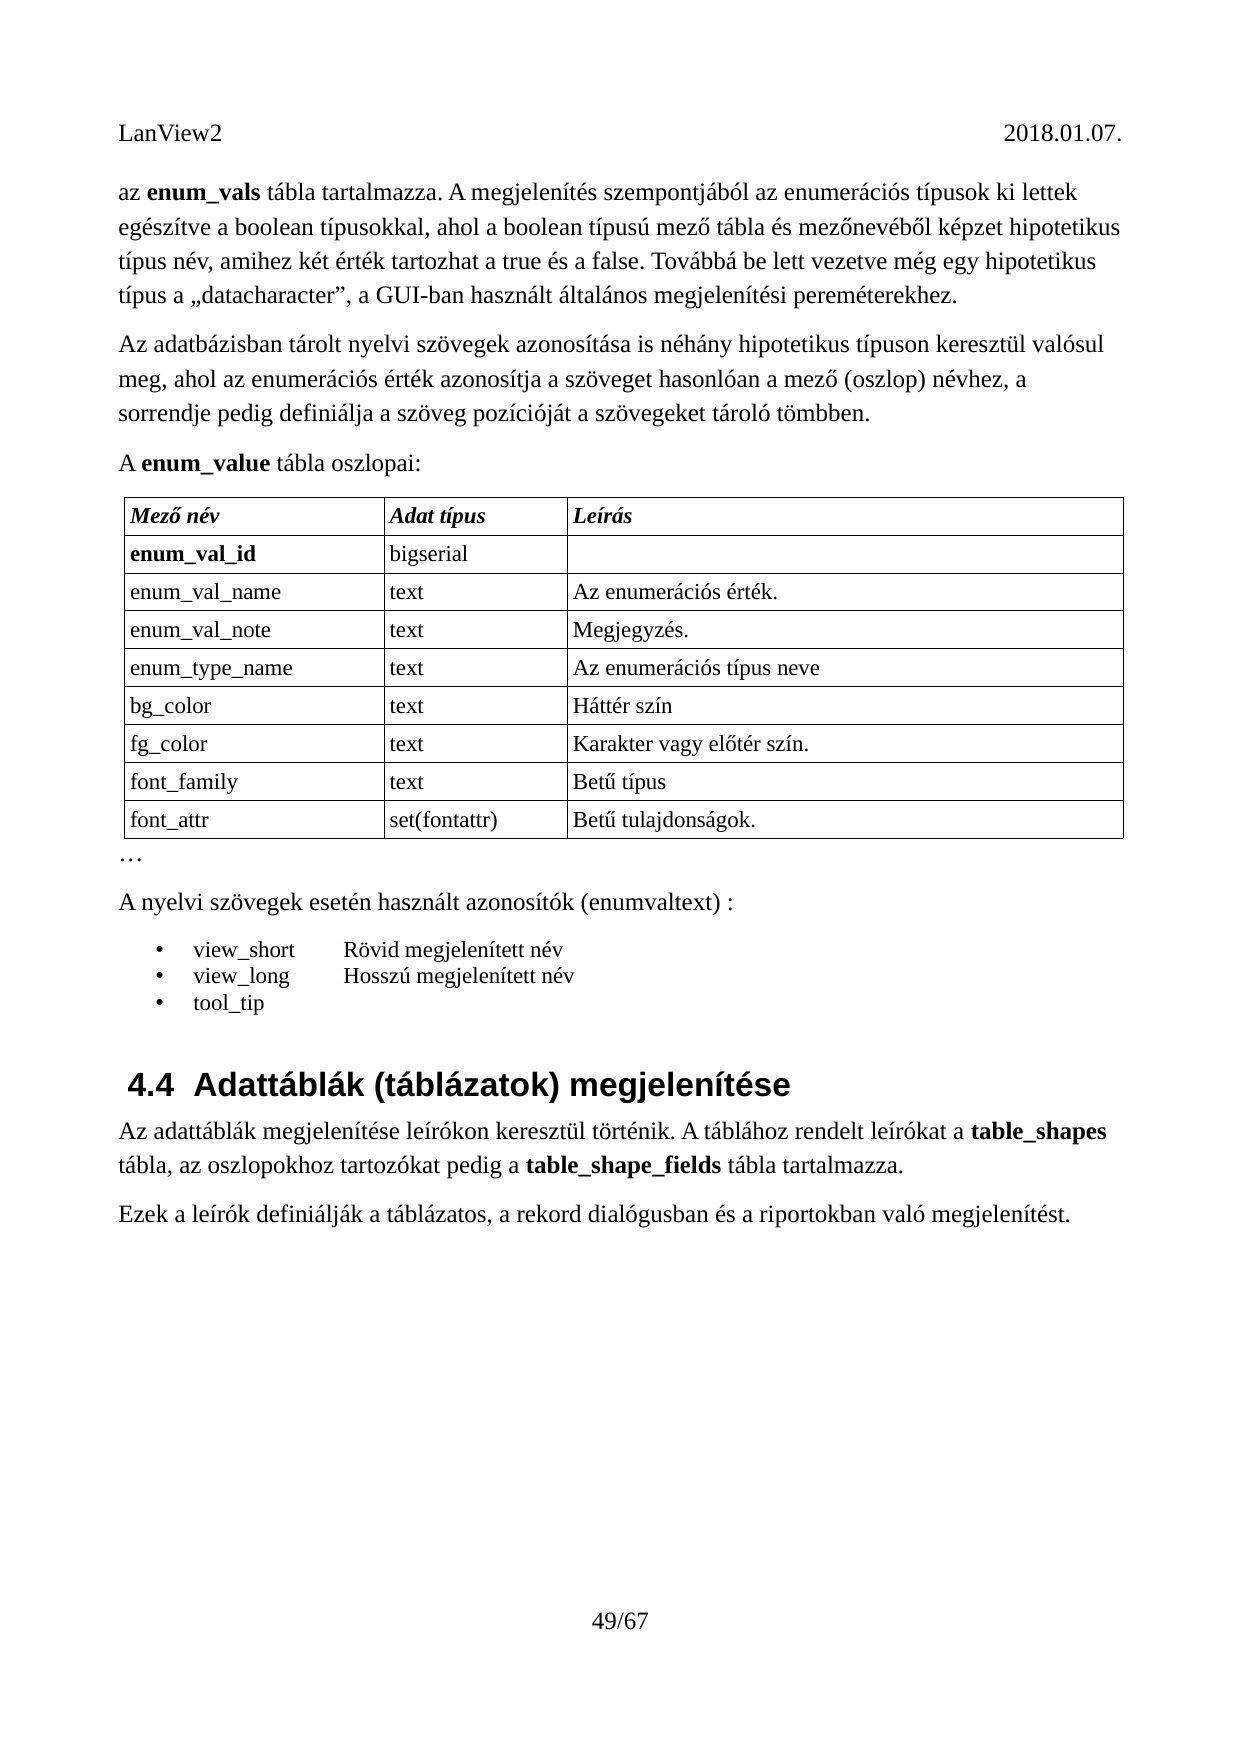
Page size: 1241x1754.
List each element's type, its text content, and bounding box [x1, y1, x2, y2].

table_cell text [385, 763, 567, 800]
table_cell enum_val_id [125, 536, 384, 572]
table_cell Megjegyzés. [568, 611, 1123, 648]
list tool_tip [156, 989, 1122, 1015]
subtitle Adattáblák (táblázatok) megjelenítése [118, 1065, 1122, 1103]
text Az adatbázisban tárolt nyelvi szövegek azonosítása is néhány hipotetikus típuson keresztül valósul meg, ahol az enumerációs érték azonosítja a szöveget hasonlóan a mező (oszlop) névhez, a sorrendje pedig definiálja a szöveg pozícióját a szövegeket tároló tömbben. [118, 329, 1122, 427]
text A enum_value tábla oszlopai: [118, 448, 1122, 476]
text Ezek a leírók definiálják a táblázatos, a rekord dialógusban és a riportokban való megjelenítést. [118, 1199, 1122, 1228]
table_header Leírás [568, 498, 1123, 534]
table_cell bigserial [385, 536, 567, 572]
table_cell set(fontattr) [385, 801, 567, 838]
list view_long Hosszú megjelenített név [156, 962, 1122, 989]
table_cell text [385, 725, 567, 762]
table_cell Az enumerációs érték. [568, 574, 1123, 610]
list view_short Rövid megjelenített név [156, 936, 1122, 962]
table_cell text [385, 649, 567, 686]
table_cell enum_val_note [125, 611, 384, 648]
table_cell Az enumerációs típus neve [568, 649, 1123, 686]
table_cell text [385, 574, 567, 610]
table_cell [568, 536, 1123, 572]
table_cell enum_type_name [125, 649, 384, 686]
table_cell enum_val_name [125, 574, 384, 610]
table_cell fg_color [125, 725, 384, 762]
text A nyelvi szövegek esetén használt azonosítók (enumvaltext) : [118, 887, 1122, 916]
table_cell Betű tulajdonságok. [568, 801, 1123, 838]
table_cell text [385, 611, 567, 648]
text Az adattáblák megjelenítése leírókon keresztül történik. A táblához rendelt leírókat a table_shapes tábla, az oszlopokhoz tartozókat pedig a table_shape_fields tábla tartalmazza. [118, 1116, 1122, 1179]
table_cell Karakter vagy előtér szín. [568, 725, 1123, 762]
table_header Adat típus [385, 498, 567, 534]
table_cell bg_color [125, 687, 384, 724]
table_cell Háttér szín [568, 687, 1123, 724]
table_cell font_family [125, 763, 384, 800]
table_cell Betű típus [568, 763, 1123, 800]
text az enum_vals tábla tartalmazza. A megjelenítés szempontjából az enumerációs típusok ki lettek egészítve a boolean típusokkal, ahol a boolean típusú mező tábla és mezőnevéből képzet hipotetikus típus név, amihez két érték tartozhat a true és a false. Továbbá be lett vezetve még egy hipotetikus típus a „datacharacter”, a GUI-ban használt általános megjelenítési pereméterekhez. [118, 177, 1122, 309]
table_cell font_attr [125, 801, 384, 838]
table_header Mező név [125, 498, 384, 534]
table_cell text [385, 687, 567, 724]
text … [118, 838, 1122, 867]
